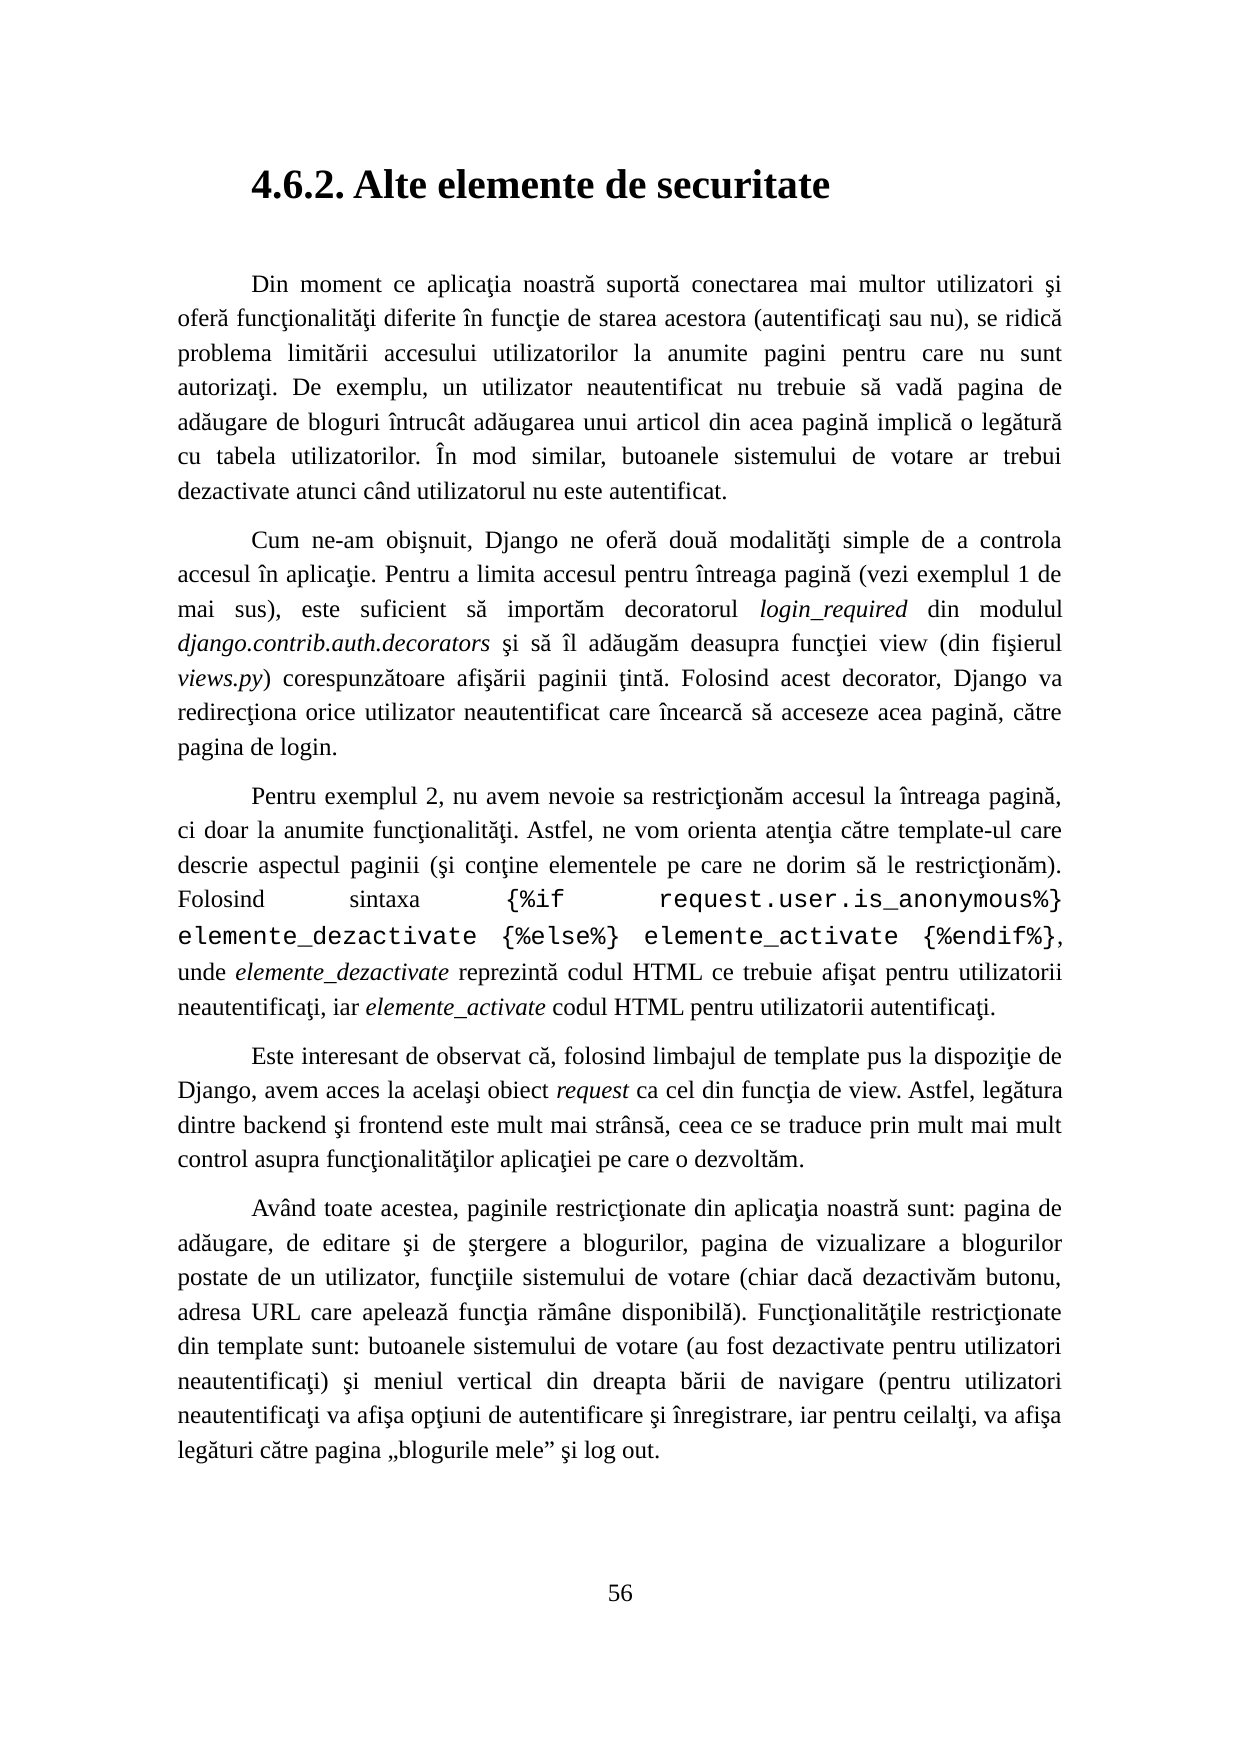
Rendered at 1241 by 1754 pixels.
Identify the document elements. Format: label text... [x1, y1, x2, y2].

text Este interesant de observat că, folosind limbajul de template pus la dispoziţie de Django, avem acces la acelaşi obiect request ca cel din funcţia de view. Astfel, legătura dintre backend şi frontend este mult mai strânsă, ceea ce se traduce prin mult mai mult control asupra funcţionalităţilor aplicaţiei pe care o dezvoltăm. [177, 1041, 1063, 1173]
text Având toate acestea, paginile restricţionate din aplicaţia noastră sunt: pagina de adăugare, de editare şi de ştergere a blogurilor, pagina de vizualizare a blogurilor postate de un utilizator, funcţiile sistemului de votare (chiar dacă dezactivăm butonu, adresa URL care apelează funcţia rămâne disponibilă). Funcţionalităţile restricţionate din template sunt: butoanele sistemului de votare (au fost dezactivate pentru utilizatori neautentificaţi) şi meniul vertical din dreapta bării de navigare (pentru utilizatori neautentificaţi va afişa opţiuni de autentificare şi înregistrare, iar pentru ceilalţi, va afişa legături către pagina „blogurile mele” şi log out. [177, 1193, 1063, 1463]
subtitle 4.6.2. Alte elemente de securitate [177, 159, 1063, 207]
text Cum ne-am obişnuit, Django ne oferă două modalităţi simple de a controla accesul în aplicaţie. Pentru a limita accesul pentru întreaga pagină (vezi exemplul 1 de mai sus), este suficient să importăm decoratorul login_required din modulul django.contrib.auth.decorators şi să îl adăugăm deasupra funcţiei view (din fişierul views.py) corespunzătoare afişării paginii ţintă. Folosind acest decorator, Django va redirecţiona orice utilizator neautentificat care încearcă să acceseze acea pagină, către pagina de login. [177, 525, 1063, 761]
text Din moment ce aplicaţia noastră suportă conectarea mai multor utilizatori şi oferă funcţionalităţi diferite în funcţie de starea acestora (autentificaţi sau nu), se ridică problema limitării accesului utilizatorilor la anumite pagini pentru care nu sunt autorizaţi. De exemplu, un utilizator neautentificat nu trebuie să vadă pagina de adăugare de bloguri întrucât adăugarea unui articol din acea pagină implică o legătură cu tabela utilizatorilor. În mod similar, butoanele sistemului de votare ar trebui dezactivate atunci când utilizatorul nu este autentificat. [177, 269, 1063, 504]
text Pentru exemplul 2, nu avem nevoie sa restricţionăm accesul la întreaga pagină, ci doar la anumite funcţionalităţi. Astfel, ne vom orienta atenţia către template-ul care descrie aspectul paginii (şi conţine elementele pe care ne dorim să le restricţionăm). Folosind sintaxa {%if request.user.is_anonymous%} elemente_dezactivate {%else%} elemente_activate {%endif%}, unde elemente_dezactivate reprezintă codul HTML ce trebuie afişat pentru utilizatorii neautentificaţi, iar elemente_activate codul HTML pentru utilizatorii autentificaţi. [177, 781, 1063, 1021]
